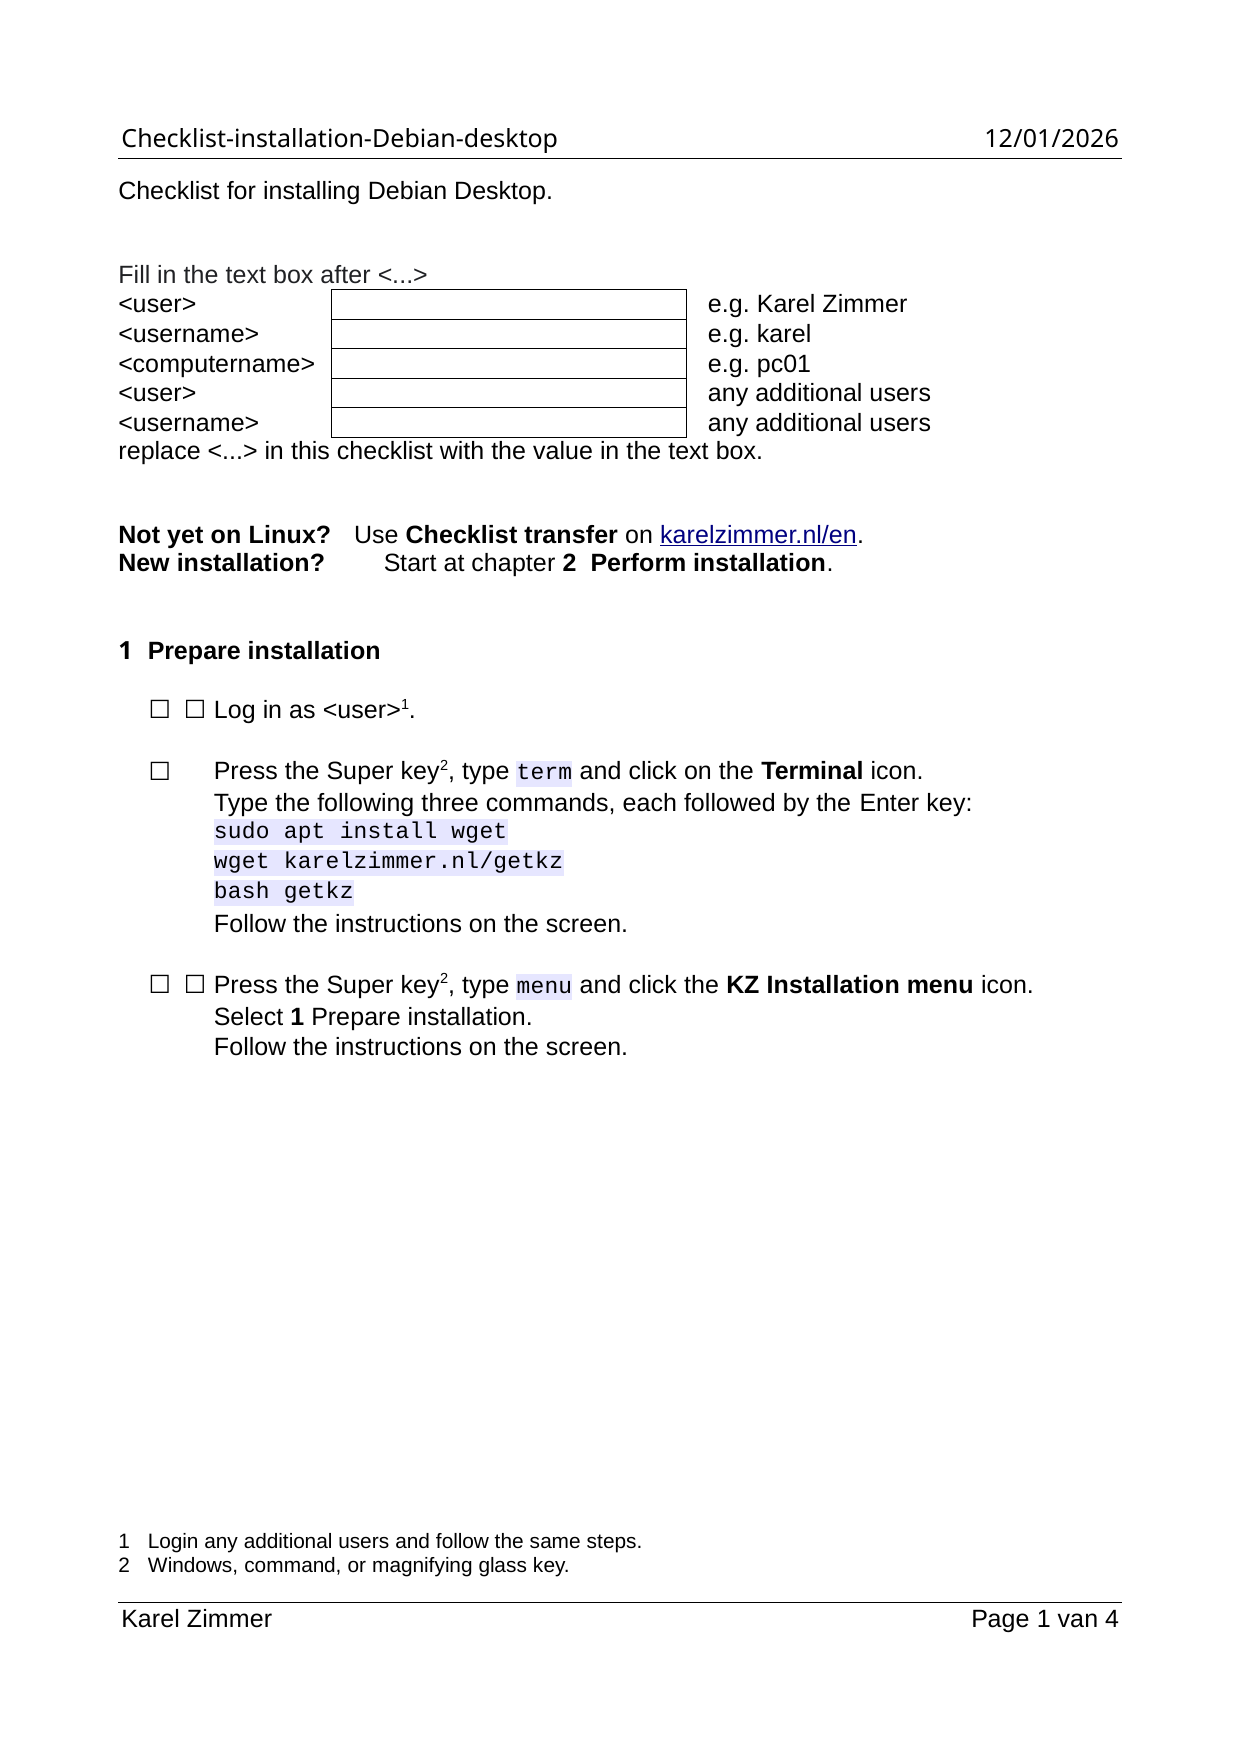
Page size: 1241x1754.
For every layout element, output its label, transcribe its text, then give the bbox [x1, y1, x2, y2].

table_cell [118, 788, 142, 818]
table_cell [177, 1032, 213, 1062]
table_cell Press the Super key, type term and click on the Terminal icon. [213, 756, 1122, 788]
text Not yet on Linux? Use Checklist transfer on karelzimmer.nl/en. [118, 521, 1122, 549]
table_cell bash getkz [213, 879, 1122, 909]
table_cell [177, 756, 213, 788]
table_cell [142, 879, 177, 909]
text e.g. pc01 [687, 348, 1122, 378]
text e.g. Karel Zimmer [687, 289, 1122, 319]
table_cell Follow the instructions on the screen. [213, 909, 1122, 939]
table_cell Follow the instructions on the screen. [213, 1032, 1122, 1062]
text any additional users [687, 378, 1122, 407]
table_cell [118, 879, 142, 909]
text <username> [118, 407, 331, 437]
table_header [118, 695, 142, 726]
table_cell [142, 1001, 177, 1032]
table_cell [213, 726, 1122, 756]
table_cell [177, 818, 213, 848]
text New installation? Start at chapter 2 Perform installation. [118, 549, 1122, 577]
table_cell [177, 879, 213, 909]
table_cell [142, 726, 177, 756]
text replace <...> in this checklist with the value in the text box. [118, 437, 1122, 465]
table_cell ☐ [142, 970, 177, 1001]
table_cell [118, 756, 142, 788]
table_cell [142, 818, 177, 848]
table_cell [118, 1001, 142, 1032]
text e.g. karel [687, 319, 1122, 348]
table_cell sudo apt install wget [213, 818, 1122, 848]
text <user> [118, 378, 331, 407]
table_cell [118, 726, 142, 756]
table_cell [142, 788, 177, 818]
table_cell [142, 848, 177, 879]
table_cell [142, 909, 177, 939]
table_cell [118, 939, 142, 969]
table_cell [118, 909, 142, 939]
table_header Log in as <user>. [213, 695, 1122, 726]
table_cell Type the following three commands, each followed by the Enter key: [213, 788, 1122, 818]
table_cell [118, 1032, 142, 1062]
table_cell [213, 939, 1122, 969]
table_cell Select 1 Prepare installation. [213, 1001, 1122, 1032]
table_header ☐ [142, 695, 177, 726]
list Prepare installation [118, 633, 1122, 667]
table_cell [177, 848, 213, 879]
table_header ☐ [177, 695, 213, 726]
table_cell [177, 1001, 213, 1032]
table_cell [142, 1032, 177, 1062]
text <computername> [118, 348, 331, 378]
table_cell wget karelzimmer.nl/getkz [213, 848, 1122, 879]
table_cell [142, 939, 177, 969]
table_cell Press the Super key2, type menu and click the KZ Installation menu icon. [213, 970, 1122, 1001]
table_cell [118, 818, 142, 848]
text <user> [118, 289, 331, 319]
table_cell ☐ [142, 756, 177, 788]
text Fill in the text box after <...> [118, 261, 1122, 289]
table_cell [177, 909, 213, 939]
table_cell [177, 726, 213, 756]
table_cell [118, 848, 142, 879]
text <username> [118, 319, 331, 348]
table_cell ☐ [177, 970, 213, 1001]
text any additional users [687, 407, 1122, 437]
table_cell [177, 939, 213, 969]
table_cell [177, 788, 213, 818]
table_cell [118, 970, 142, 1001]
text Checklist for installing Debian Desktop. [118, 177, 1122, 205]
